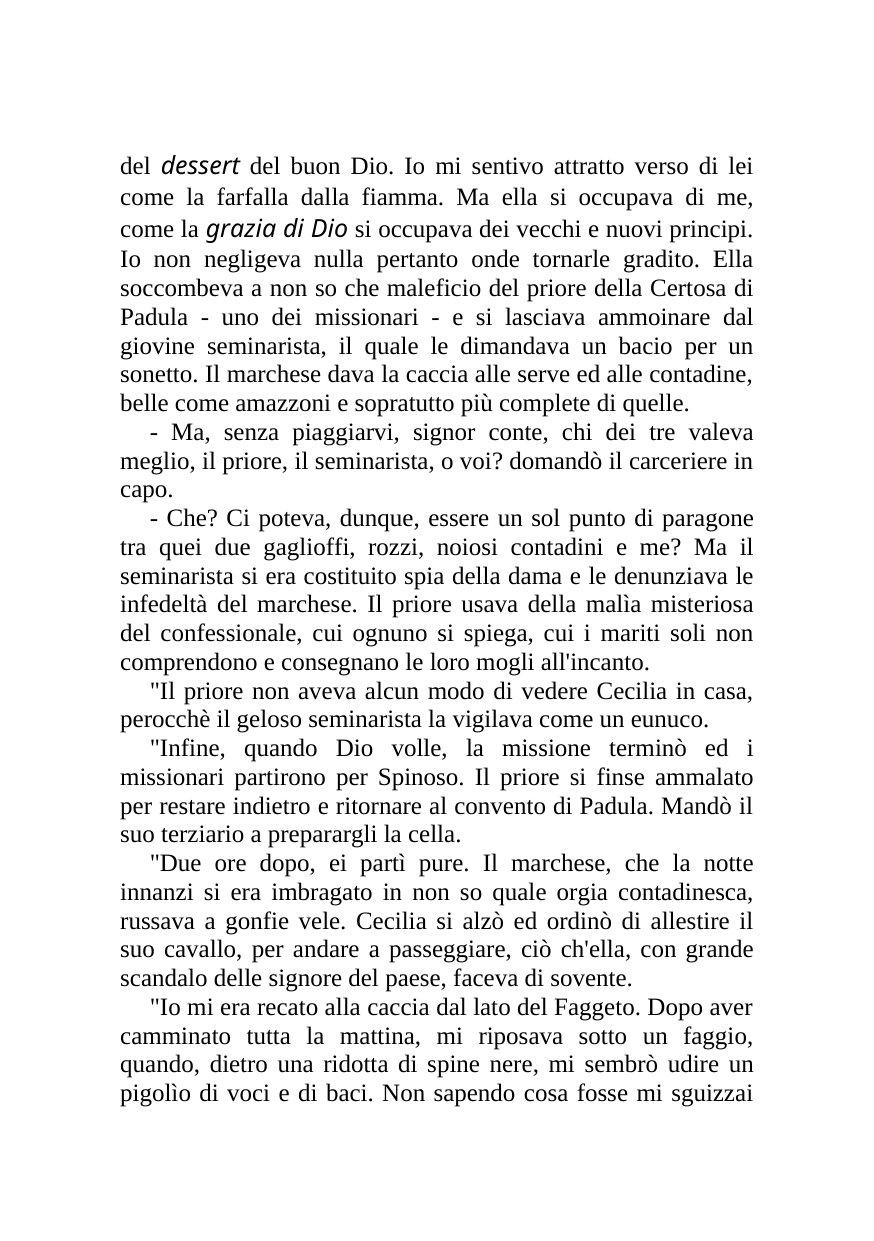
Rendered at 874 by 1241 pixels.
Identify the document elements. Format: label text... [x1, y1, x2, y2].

text - Ma, senza piaggiarvi, signor conte, chi dei tre valeva meglio, il priore, il seminarista, o voi? domandò il carceriere in capo. [120, 417, 754, 503]
text "Due ore dopo, ei partì pure. Il marchese, che la notte innanzi si era imbragato in non so quale orgia contadinesca, russava a gonfie vele. Cecilia si alzò ed ordinò di allestire il suo cavallo, per andare a passeggiare, ciò ch'ella, con grande scandalo delle signore del paese, faceva di sovente. [120, 848, 754, 992]
text "Il priore non aveva alcun modo di vedere Cecilia in casa, perocchè il geloso seminarista la vigilava come un eunuco. [120, 676, 754, 733]
text "Infine, quando Dio volle, la missione terminò ed i missionari partirono per Spinoso. Il priore si finse ammalato per restare indietro e ritornare al convento di Padula. Mandò il suo terziario a preparargli la cella. [120, 733, 754, 848]
text "Io mi era recato alla caccia dal lato del Faggeto. Dopo aver camminato tutta la mattina, mi riposava sotto un faggio, quando, dietro una ridotta di spine nere, mi sembrò udire un pigolìo di voci e di baci. Non sapendo cosa fosse mi sguizzai [120, 992, 754, 1107]
text - Che? Ci poteva, dunque, essere un sol punto di paragone tra quei due gaglioffi, rozzi, noiosi contadini e me? Ma il seminarista si era costituito spia della dama e le denunziava le infedeltà del marchese. Il priore usava della malìa misteriosa del confessionale, cui ognuno si spiega, cui i mariti soli non comprendono e consegnano le loro mogli all'incanto. [120, 503, 754, 676]
text del dessert del buon Dio. Io mi sentivo attratto verso di lei come la farfalla dalla fiamma. Ma ella si occupava di me, come la grazia di Dio si occupava dei vecchi e nuovi principi. Io non negligeva nulla pertanto onde tornarle gradito. Ella soccombeva a non so che maleficio del priore della Certosa di Padula - uno dei missionari - e si lasciava ammoinare dal giovine seminarista, il quale le dimandava un bacio per un sonetto. Il marchese dava la caccia alle serve ed alle contadine, belle come amazzoni e sopratutto più complete di quelle. [120, 148, 754, 417]
